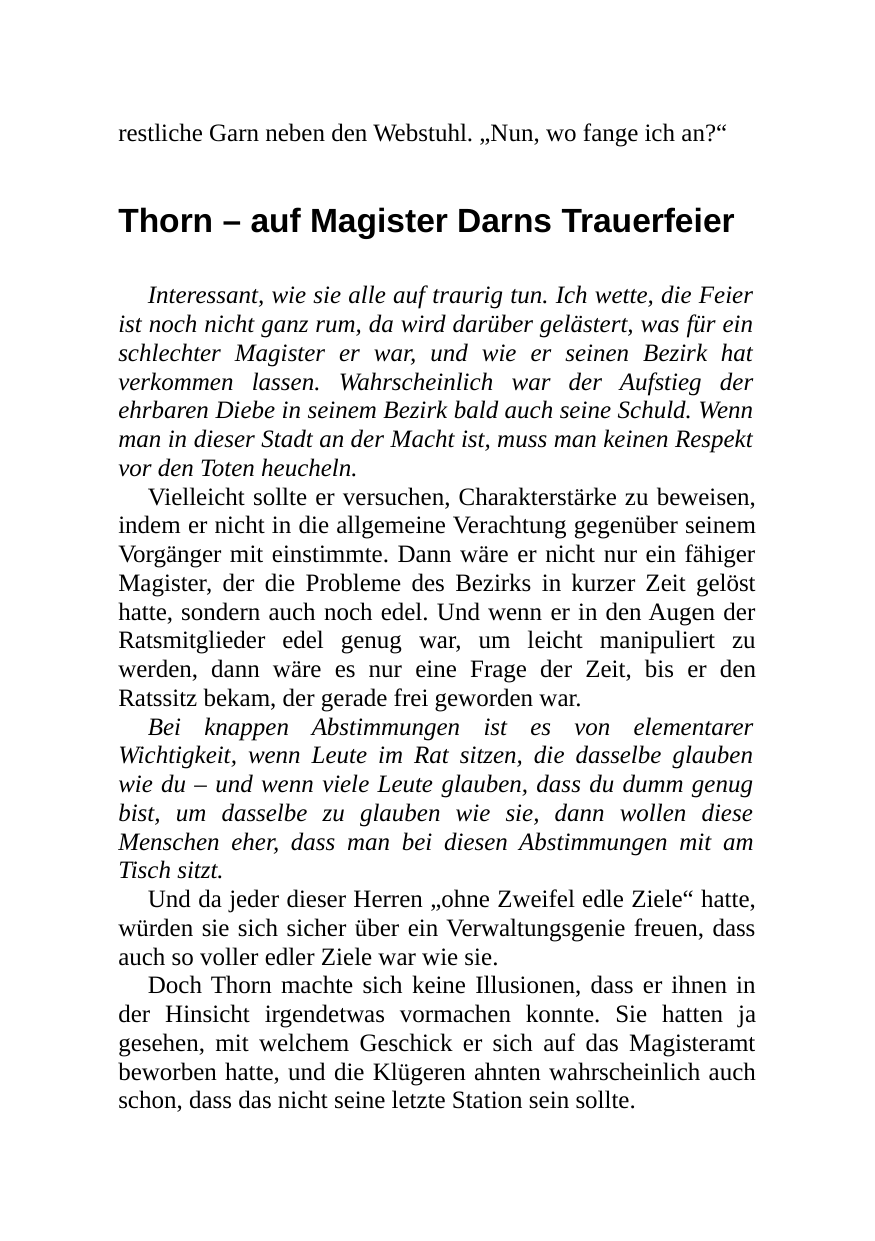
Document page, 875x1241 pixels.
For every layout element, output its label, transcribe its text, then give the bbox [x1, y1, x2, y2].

text Bei knappen Abstimmungen ist es von elementarer Wichtigkeit, wenn Leute im Rat sitzen, die dasselbe glauben wie du – und wenn viele Leute glauben, dass du dumm genug bist, um dasselbe zu glauben wie sie, dann wollen diese Menschen eher, dass man bei diesen Abstimmungen mit am Tisch sitzt. [118, 712, 756, 884]
text Und da jeder dieser Herren „ohne Zweifel edle Ziele“ hatte, würden sie sich sicher über ein Verwaltungsgenie freuen, dass auch so voller edler Ziele war wie sie. [118, 884, 756, 971]
text restliche Garn neben den Webstuhl. „Nun, wo fange ich an?“ [118, 118, 756, 147]
subtitle Thorn – auf Magister Darns Trauerfeier [118, 201, 756, 239]
text Vielleicht sollte er versuchen, Charakterstärke zu beweisen, indem er nicht in die allgemeine Verachtung gegenüber seinem Vorgänger mit einstimmte. Dann wäre er nicht nur ein fähiger Magister, der die Probleme des Bezirks in kurzer Zeit gelöst hatte, sondern auch noch edel. Und wenn er in den Augen der Ratsmitglieder edel genug war, um leicht manipuliert zu werden, dann wäre es nur eine Frage der Zeit, bis er den Ratssitz bekam, der gerade frei geworden war. [118, 482, 756, 712]
text Doch Thorn machte sich keine Illusionen, dass er ihnen in der Hinsicht irgendetwas vormachen konnte. Sie hatten ja gesehen, mit welchem Geschick er sich auf das Magisteramt beworben hatte, und die Klügeren ahnten wahrscheinlich auch schon, dass das nicht seine letzte Station sein sollte. [118, 971, 756, 1114]
text Interessant, wie sie alle auf traurig tun. Ich wette, die Feier ist noch nicht ganz rum, da wird darüber gelästert, was für ein schlechter Magister er war, und wie er seinen Bezirk hat verkommen lassen. Wahrscheinlich war der Aufstieg der ehrbaren Diebe in seinem Bezirk bald auch seine Schuld. Wenn man in dieser Stadt an der Macht ist, muss man keinen Respekt vor den Toten heucheln. [118, 281, 756, 482]
